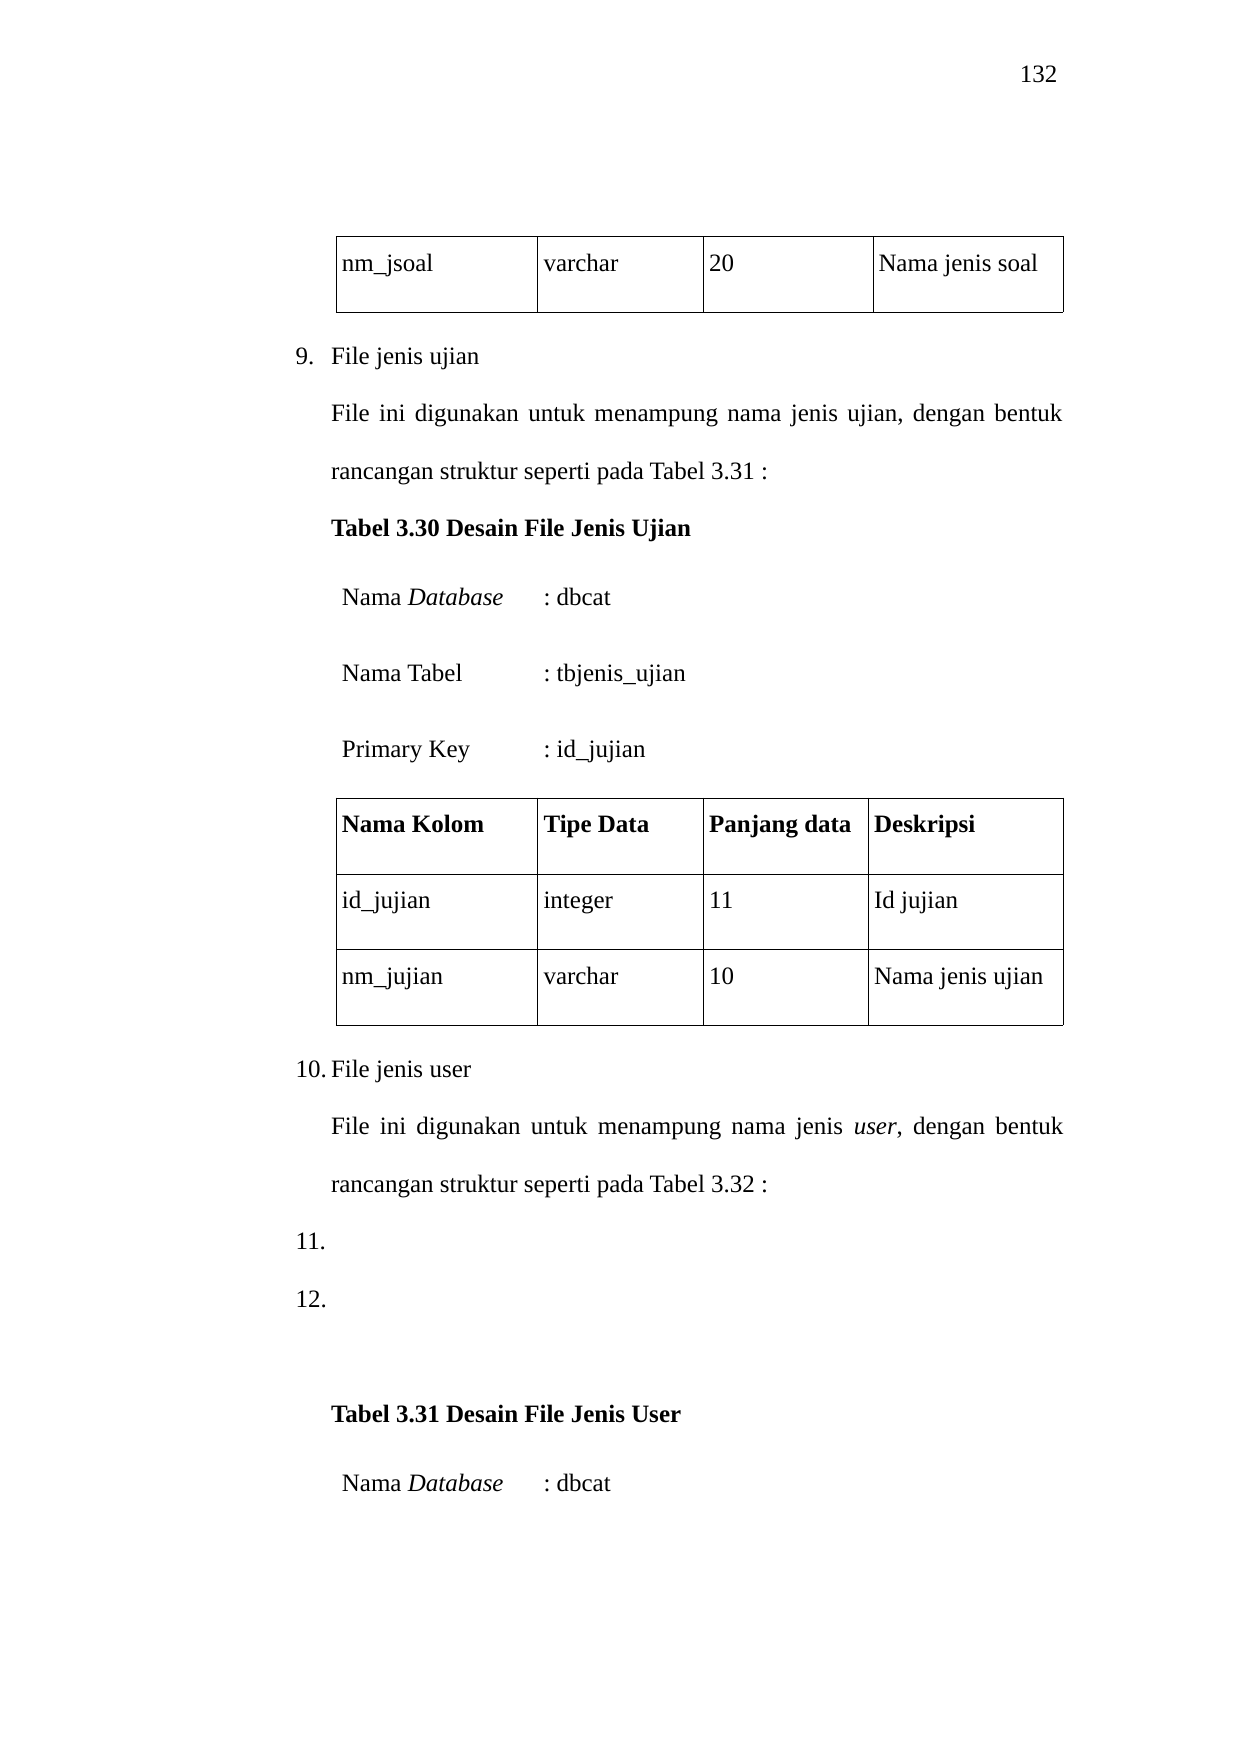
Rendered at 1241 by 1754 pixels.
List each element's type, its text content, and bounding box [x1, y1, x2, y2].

list File ini digunakan untuk menampung nama jenis ujian, dengan bentuk rancangan struktur seperti pada Tabel 3.31 : [295, 398, 1063, 484]
list Tabel 3.30 Desain File Jenis Ujian [295, 513, 1063, 542]
table_cell id_jujian [337, 875, 537, 949]
list File jenis ujian [295, 341, 1063, 369]
list File jenis user [295, 1054, 1063, 1082]
table_cell nm_jujian [337, 950, 537, 1025]
table_header Nama Database [336, 1456, 537, 1532]
table_cell Deskripsi [869, 799, 1063, 873]
table_cell 11 [704, 875, 868, 949]
table_header : dbcat [538, 571, 1063, 646]
table_cell integer [538, 875, 703, 949]
table_cell varchar [538, 237, 703, 312]
list Tabel 3.31 Desain File Jenis User [295, 1399, 1063, 1427]
table_cell : id_jujian [538, 722, 1063, 798]
table_cell varchar [538, 950, 703, 1025]
table_header : dbcat [538, 1456, 1063, 1532]
table_cell nm_jsoal [337, 237, 537, 312]
list File ini digunakan untuk menampung nama jenis user, dengan bentuk rancangan struktur seperti pada Tabel 3.32 : [295, 1111, 1063, 1197]
table_cell Nama Tabel [336, 646, 537, 722]
table_header Nama Database [336, 571, 537, 646]
table_cell Nama jenis ujian [869, 950, 1063, 1025]
table_cell 10 [704, 950, 868, 1025]
table_cell Panjang data [704, 799, 868, 873]
table_cell : tbjenis_ujian [538, 646, 1063, 722]
table_cell Primary Key [336, 722, 537, 798]
table_cell Nama jenis soal [874, 237, 1063, 312]
table_cell Id jujian [869, 875, 1063, 949]
table_cell Tipe Data [538, 799, 703, 873]
table_cell 20 [704, 237, 873, 312]
table_cell Nama Kolom [337, 799, 537, 873]
